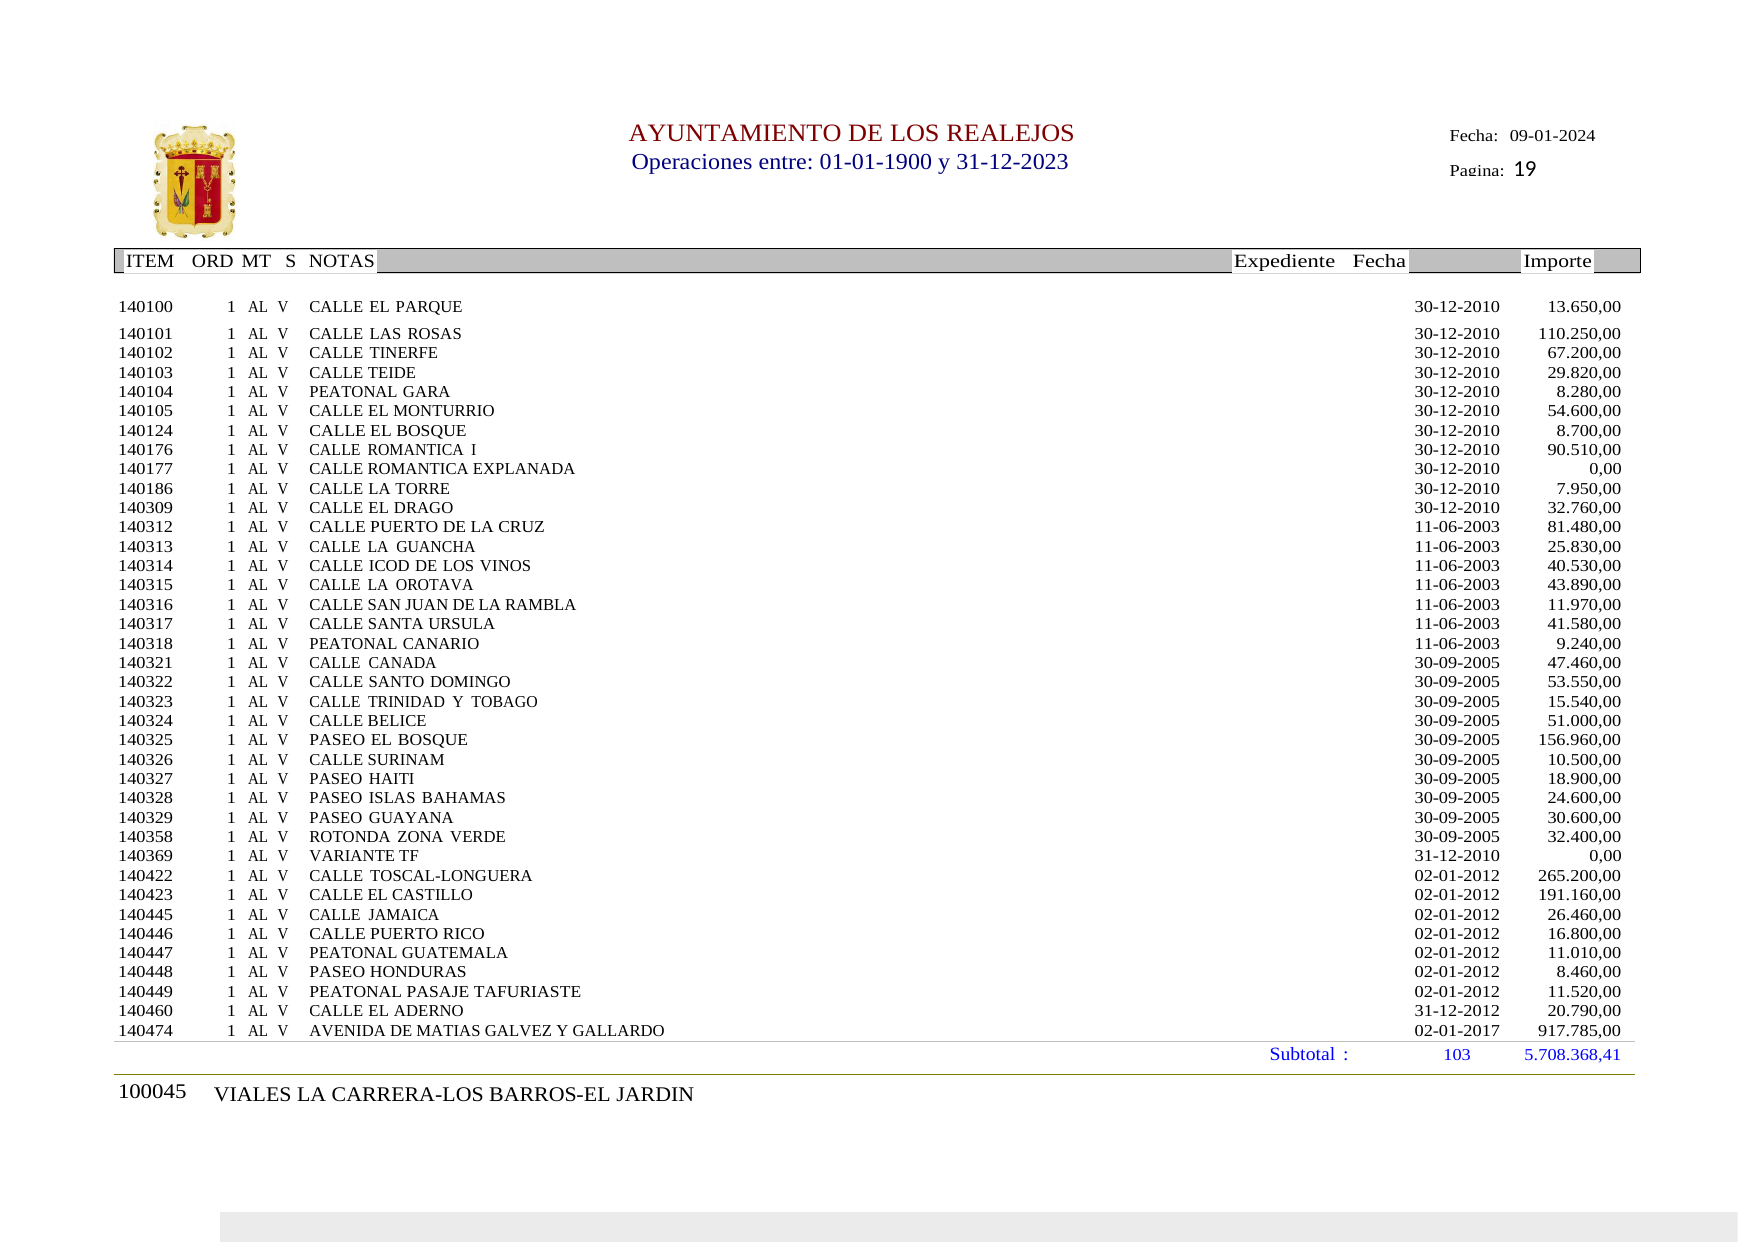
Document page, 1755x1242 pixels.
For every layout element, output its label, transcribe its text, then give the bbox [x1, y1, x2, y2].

table_cell 140316 [114, 596, 200, 615]
table_cell 140177 [114, 460, 200, 479]
table_cell 8.460,00 [1512, 963, 1635, 983]
table_cell V [273, 325, 299, 344]
table_cell V [273, 905, 299, 925]
table_cell 140315 [114, 576, 200, 596]
table_cell 1 [200, 828, 242, 847]
table_cell [965, 460, 1381, 479]
table_cell 140446 [114, 925, 200, 944]
table_cell 1 [200, 944, 242, 963]
table_cell V [273, 1021, 299, 1041]
table_cell 11.010,00 [1512, 944, 1635, 963]
table_cell 1 [200, 867, 242, 886]
table_cell PASEO EL BOSQUE [299, 731, 965, 751]
table_cell AL [242, 1002, 273, 1021]
table_cell 30-09-2005 [1381, 809, 1512, 828]
table_cell 32.760,00 [1512, 499, 1635, 518]
table_cell 30-09-2005 [1381, 789, 1512, 808]
table_cell 140449 [114, 983, 200, 1002]
table_cell 1 [200, 770, 242, 789]
table_cell 1 [200, 480, 242, 499]
table_cell 140103 [114, 363, 200, 383]
table_cell [965, 925, 1381, 944]
table_cell CALLE TOSCAL-LONGUERA [299, 867, 965, 886]
table_cell 02-01-2017 [1381, 1021, 1512, 1041]
table_cell CALLE BELICE [299, 712, 965, 731]
table_cell [965, 654, 1381, 673]
table_cell [242, 1042, 273, 1074]
table_cell 140448 [114, 963, 200, 983]
table_cell V [273, 421, 299, 441]
text VIALES LA CARRERA-LOS BARROS-EL JARDIN [213, 1082, 1652, 1106]
table_cell [965, 383, 1381, 402]
table_cell 15.540,00 [1512, 693, 1635, 712]
table_cell PASEO HONDURAS [299, 963, 965, 983]
table_cell AL [242, 905, 273, 925]
table_cell [965, 402, 1381, 421]
table_cell CALLE ICOD DE LOS VINOS [299, 557, 965, 576]
table_cell AL [242, 712, 273, 731]
table_cell CALLE PUERTO DE LA CRUZ [299, 518, 965, 538]
table_cell CALLE TRINIDAD Y TOBAGO [299, 693, 965, 712]
table_cell [965, 673, 1381, 692]
table_header 140100 [114, 297, 200, 325]
table_cell 1 [200, 654, 242, 673]
table_cell 53.550,00 [1512, 673, 1635, 692]
table_cell AL [242, 499, 273, 518]
table_cell AL [242, 518, 273, 538]
table_cell 11-06-2003 [1381, 634, 1512, 654]
table_cell V [273, 363, 299, 383]
table_header V [273, 297, 299, 325]
table_cell [965, 576, 1381, 596]
table_cell CALLE LA TORRE [299, 480, 965, 499]
table_cell PASEO GUAYANA [299, 809, 965, 828]
table_cell 8.700,00 [1512, 421, 1635, 441]
table_cell 1 [200, 1021, 242, 1041]
table_cell AL [242, 634, 273, 654]
table_cell 140321 [114, 654, 200, 673]
table_cell 30-12-2010 [1381, 402, 1512, 421]
table_cell 140460 [114, 1002, 200, 1021]
table_cell [965, 615, 1381, 634]
table_cell CALLE ROMANTICA EXPLANADA [299, 460, 965, 479]
table_cell V [273, 867, 299, 886]
table_cell 30-12-2010 [1381, 460, 1512, 479]
table_cell 140102 [114, 344, 200, 363]
table_cell CALLE SANTO DOMINGO [299, 673, 965, 692]
table_cell [965, 518, 1381, 538]
table_cell 02-01-2012 [1381, 944, 1512, 963]
table_cell V [273, 441, 299, 460]
table_cell AL [242, 421, 273, 441]
table_cell 11-06-2003 [1381, 596, 1512, 615]
table_cell AL [242, 789, 273, 808]
table_cell AL [242, 673, 273, 692]
table_cell 1 [200, 363, 242, 383]
table_cell 1 [200, 712, 242, 731]
table_header 30-12-2010 [1381, 297, 1512, 325]
table_cell [965, 789, 1381, 808]
table_cell AL [242, 557, 273, 576]
table_cell 1 [200, 731, 242, 751]
table_cell 67.200,00 [1512, 344, 1635, 363]
table_cell [200, 1042, 242, 1074]
table_cell 1 [200, 634, 242, 654]
table_cell 1 [200, 673, 242, 692]
table_cell 30-09-2005 [1381, 693, 1512, 712]
table_cell 16.800,00 [1512, 925, 1635, 944]
table_cell V [273, 499, 299, 518]
table_cell 30-12-2010 [1381, 325, 1512, 344]
table_cell CALLE LA OROTAVA [299, 576, 965, 596]
table_cell [965, 983, 1381, 1002]
table_cell 30-12-2010 [1381, 383, 1512, 402]
table_cell CALLE LAS ROSAS [299, 325, 965, 344]
table_cell CALLE SURINAM [299, 751, 965, 770]
table_cell PASEO HAITI [299, 770, 965, 789]
table_cell 11-06-2003 [1381, 615, 1512, 634]
table_cell V [273, 693, 299, 712]
table_cell [965, 325, 1381, 344]
table_cell 1 [200, 402, 242, 421]
table_header 13.650,00 [1512, 297, 1635, 325]
table_cell [965, 751, 1381, 770]
table_cell 140328 [114, 789, 200, 808]
table_cell [965, 770, 1381, 789]
table_cell V [273, 344, 299, 363]
table_cell V [273, 480, 299, 499]
table_cell 30-12-2010 [1381, 344, 1512, 363]
table_cell 02-01-2012 [1381, 867, 1512, 886]
table_cell 140309 [114, 499, 200, 518]
table_cell 11.970,00 [1512, 596, 1635, 615]
table_cell 10.500,00 [1512, 751, 1635, 770]
table_cell V [273, 809, 299, 828]
table_cell [965, 905, 1381, 925]
table_cell AL [242, 460, 273, 479]
table_cell 1 [200, 809, 242, 828]
table_cell 140358 [114, 828, 200, 847]
table_header [965, 297, 1381, 325]
table_cell CALLE EL DRAGO [299, 499, 965, 518]
table_cell 140423 [114, 886, 200, 905]
table_cell AL [242, 538, 273, 557]
table_cell [965, 480, 1381, 499]
table_cell [965, 634, 1381, 654]
table_cell [965, 1002, 1381, 1021]
table_cell 1 [200, 596, 242, 615]
table_cell [965, 557, 1381, 576]
table_cell 1 [200, 751, 242, 770]
table_cell 11.520,00 [1512, 983, 1635, 1002]
table_cell 140101 [114, 325, 200, 344]
table_cell 32.400,00 [1512, 828, 1635, 847]
table_cell [965, 963, 1381, 983]
table_cell 30-12-2010 [1381, 441, 1512, 460]
table_cell V [273, 828, 299, 847]
table_cell 1 [200, 1002, 242, 1021]
table_cell 30-12-2010 [1381, 421, 1512, 441]
table_cell 140422 [114, 867, 200, 886]
table_cell AL [242, 615, 273, 634]
table_cell 1 [200, 383, 242, 402]
table_cell [965, 596, 1381, 615]
table_cell AL [242, 654, 273, 673]
table_cell [965, 944, 1381, 963]
table_cell PEATONAL CANARIO [299, 634, 965, 654]
table_cell 24.600,00 [1512, 789, 1635, 808]
table_cell AL [242, 480, 273, 499]
table_cell 1 [200, 789, 242, 808]
table_cell V [273, 1002, 299, 1021]
table_cell [114, 1042, 200, 1074]
table_cell [965, 867, 1381, 886]
table_cell V [273, 654, 299, 673]
table_cell V [273, 712, 299, 731]
table_cell V [273, 731, 299, 751]
table_cell 1 [200, 693, 242, 712]
table_cell 11-06-2003 [1381, 557, 1512, 576]
table_cell 1 [200, 925, 242, 944]
table_cell V [273, 925, 299, 944]
table_cell 30-09-2005 [1381, 712, 1512, 731]
table_cell 140369 [114, 847, 200, 867]
table_cell 1 [200, 499, 242, 518]
table_cell 140447 [114, 944, 200, 963]
table_cell V [273, 518, 299, 538]
table_cell V [273, 886, 299, 905]
table_cell V [273, 576, 299, 596]
table_cell AVENIDA DE MATIAS GALVEZ Y GALLARDO [299, 1021, 965, 1041]
table_cell V [273, 634, 299, 654]
table_cell 140105 [114, 402, 200, 421]
table_cell 1 [200, 441, 242, 460]
table_cell V [273, 983, 299, 1002]
table_cell AL [242, 963, 273, 983]
table_cell 54.600,00 [1512, 402, 1635, 421]
table_cell 140445 [114, 905, 200, 925]
table_cell 43.890,00 [1512, 576, 1635, 596]
table_cell 0,00 [1512, 847, 1635, 867]
table_cell 02-01-2012 [1381, 983, 1512, 1002]
table_cell AL [242, 325, 273, 344]
table_cell AL [242, 576, 273, 596]
table_cell 1 [200, 576, 242, 596]
table_cell 30-12-2010 [1381, 480, 1512, 499]
table_cell 140124 [114, 421, 200, 441]
table_cell PASEO ISLAS BAHAMAS [299, 789, 965, 808]
table_cell [965, 363, 1381, 383]
table_cell 30-09-2005 [1381, 770, 1512, 789]
table_cell 1 [200, 983, 242, 1002]
table_cell CALLE EL BOSQUE [299, 421, 965, 441]
table_cell 140324 [114, 712, 200, 731]
table_cell 1 [200, 557, 242, 576]
table_cell 265.200,00 [1512, 867, 1635, 886]
table_cell AL [242, 441, 273, 460]
table_cell [965, 421, 1381, 441]
table_cell AL [242, 886, 273, 905]
table_cell 1 [200, 421, 242, 441]
table_cell 30-09-2005 [1381, 751, 1512, 770]
table_cell V [273, 596, 299, 615]
table_cell AL [242, 596, 273, 615]
table_cell V [273, 847, 299, 867]
table_cell CALLE SAN JUAN DE LA RAMBLA [299, 596, 965, 615]
table_cell V [273, 944, 299, 963]
table_cell 20.790,00 [1512, 1002, 1635, 1021]
table_cell [965, 441, 1381, 460]
table_cell 02-01-2012 [1381, 886, 1512, 905]
table_cell 1 [200, 615, 242, 634]
table_cell 02-01-2012 [1381, 905, 1512, 925]
table_header CALLE EL PARQUE [299, 297, 965, 325]
table_cell CALLE LA GUANCHA [299, 538, 965, 557]
table_cell 47.460,00 [1512, 654, 1635, 673]
table_cell 11-06-2003 [1381, 538, 1512, 557]
table_cell 30-12-2010 [1381, 363, 1512, 383]
table_cell 51.000,00 [1512, 712, 1635, 731]
table_cell PEATONAL GUATEMALA [299, 944, 965, 963]
table_header 1 [200, 297, 242, 325]
table_cell 140327 [114, 770, 200, 789]
table_cell 31-12-2012 [1381, 1002, 1512, 1021]
table_header AL [242, 297, 273, 325]
table_cell 40.530,00 [1512, 557, 1635, 576]
table_cell CALLE SANTA URSULA [299, 615, 965, 634]
table_cell 140317 [114, 615, 200, 634]
table_cell 25.830,00 [1512, 538, 1635, 557]
table_cell 30-09-2005 [1381, 673, 1512, 692]
table_cell V [273, 557, 299, 576]
table_cell PEATONAL PASAJE TAFURIASTE [299, 983, 965, 1002]
table_cell [965, 693, 1381, 712]
table_cell CALLE TINERFE [299, 344, 965, 363]
table_cell AL [242, 867, 273, 886]
table_cell CALLE TEIDE [299, 363, 965, 383]
table_cell [299, 1042, 965, 1074]
table_cell [965, 499, 1381, 518]
table_cell 30.600,00 [1512, 809, 1635, 828]
table_cell AL [242, 944, 273, 963]
table_cell 41.580,00 [1512, 615, 1635, 634]
table_cell 140313 [114, 538, 200, 557]
table_cell 1 [200, 963, 242, 983]
table_cell AL [242, 731, 273, 751]
table_cell [965, 731, 1381, 751]
table_cell AL [242, 809, 273, 828]
table_cell V [273, 538, 299, 557]
table_cell [965, 809, 1381, 828]
table_cell V [273, 751, 299, 770]
table_cell 5.708.368,41 [1512, 1042, 1635, 1074]
table_cell 1 [200, 905, 242, 925]
table_cell Subtotal : [965, 1042, 1381, 1074]
table_cell 156.960,00 [1512, 731, 1635, 751]
table_cell CALLE JAMAICA [299, 905, 965, 925]
table_cell VARIANTE TF [299, 847, 965, 867]
table_cell 29.820,00 [1512, 363, 1635, 383]
table_cell 8.280,00 [1512, 383, 1635, 402]
text 100045 [118, 1078, 187, 1103]
table_cell AL [242, 383, 273, 402]
table_cell [273, 1042, 299, 1074]
table_cell 1 [200, 325, 242, 344]
table_cell 917.785,00 [1512, 1021, 1635, 1041]
table_cell 30-12-2010 [1381, 499, 1512, 518]
table_cell AL [242, 363, 273, 383]
table_cell V [273, 673, 299, 692]
table_cell PEATONAL GARA [299, 383, 965, 402]
table_cell 31-12-2010 [1381, 847, 1512, 867]
table_cell V [273, 402, 299, 421]
table_cell AL [242, 847, 273, 867]
table_cell 140322 [114, 673, 200, 692]
table_cell AL [242, 402, 273, 421]
table_cell CALLE EL ADERNO [299, 1002, 965, 1021]
table_cell 30-09-2005 [1381, 654, 1512, 673]
table_cell 140325 [114, 731, 200, 751]
table_cell V [273, 383, 299, 402]
table_cell 140314 [114, 557, 200, 576]
table_cell AL [242, 983, 273, 1002]
table_cell AL [242, 770, 273, 789]
table_cell V [273, 615, 299, 634]
table_cell 0,00 [1512, 460, 1635, 479]
table_cell AL [242, 693, 273, 712]
table_cell ROTONDA ZONA VERDE [299, 828, 965, 847]
table_cell 103 [1381, 1042, 1512, 1074]
table_cell 140326 [114, 751, 200, 770]
table_cell 110.250,00 [1512, 325, 1635, 344]
table_cell 140318 [114, 634, 200, 654]
table_cell [965, 344, 1381, 363]
table_cell 26.460,00 [1512, 905, 1635, 925]
table_cell 140329 [114, 809, 200, 828]
table_cell 1 [200, 847, 242, 867]
table_cell V [273, 789, 299, 808]
table_cell 140176 [114, 441, 200, 460]
table_cell [965, 538, 1381, 557]
table_cell AL [242, 751, 273, 770]
table_cell 18.900,00 [1512, 770, 1635, 789]
table_cell 7.950,00 [1512, 480, 1635, 499]
table_cell 30-09-2005 [1381, 828, 1512, 847]
table_cell 1 [200, 460, 242, 479]
table_cell 90.510,00 [1512, 441, 1635, 460]
table_cell [965, 712, 1381, 731]
table_cell V [273, 460, 299, 479]
table_cell 02-01-2012 [1381, 925, 1512, 944]
table_cell [965, 847, 1381, 867]
table_cell 02-01-2012 [1381, 963, 1512, 983]
table_cell AL [242, 1021, 273, 1041]
table_cell 1 [200, 518, 242, 538]
table_cell CALLE EL CASTILLO [299, 886, 965, 905]
table_cell 9.240,00 [1512, 634, 1635, 654]
table_cell 30-09-2005 [1381, 731, 1512, 751]
table_cell AL [242, 828, 273, 847]
table_cell 1 [200, 886, 242, 905]
table_cell V [273, 963, 299, 983]
table_cell [965, 828, 1381, 847]
table_cell 191.160,00 [1512, 886, 1635, 905]
table_cell V [273, 770, 299, 789]
table_cell AL [242, 925, 273, 944]
table_cell AL [242, 344, 273, 363]
table_cell CALLE ROMANTICA I [299, 441, 965, 460]
table_cell 1 [200, 538, 242, 557]
table_cell [965, 886, 1381, 905]
table_cell 140186 [114, 480, 200, 499]
table_cell 140474 [114, 1021, 200, 1041]
table_cell CALLE PUERTO RICO [299, 925, 965, 944]
table_cell 1 [200, 344, 242, 363]
table_cell CALLE CANADA [299, 654, 965, 673]
table_cell 140323 [114, 693, 200, 712]
table_cell 140312 [114, 518, 200, 538]
table_cell [965, 1021, 1381, 1041]
table_cell 140104 [114, 383, 200, 402]
table_cell 11-06-2003 [1381, 576, 1512, 596]
table_cell 11-06-2003 [1381, 518, 1512, 538]
table_cell CALLE EL MONTURRIO [299, 402, 965, 421]
table_cell 81.480,00 [1512, 518, 1635, 538]
